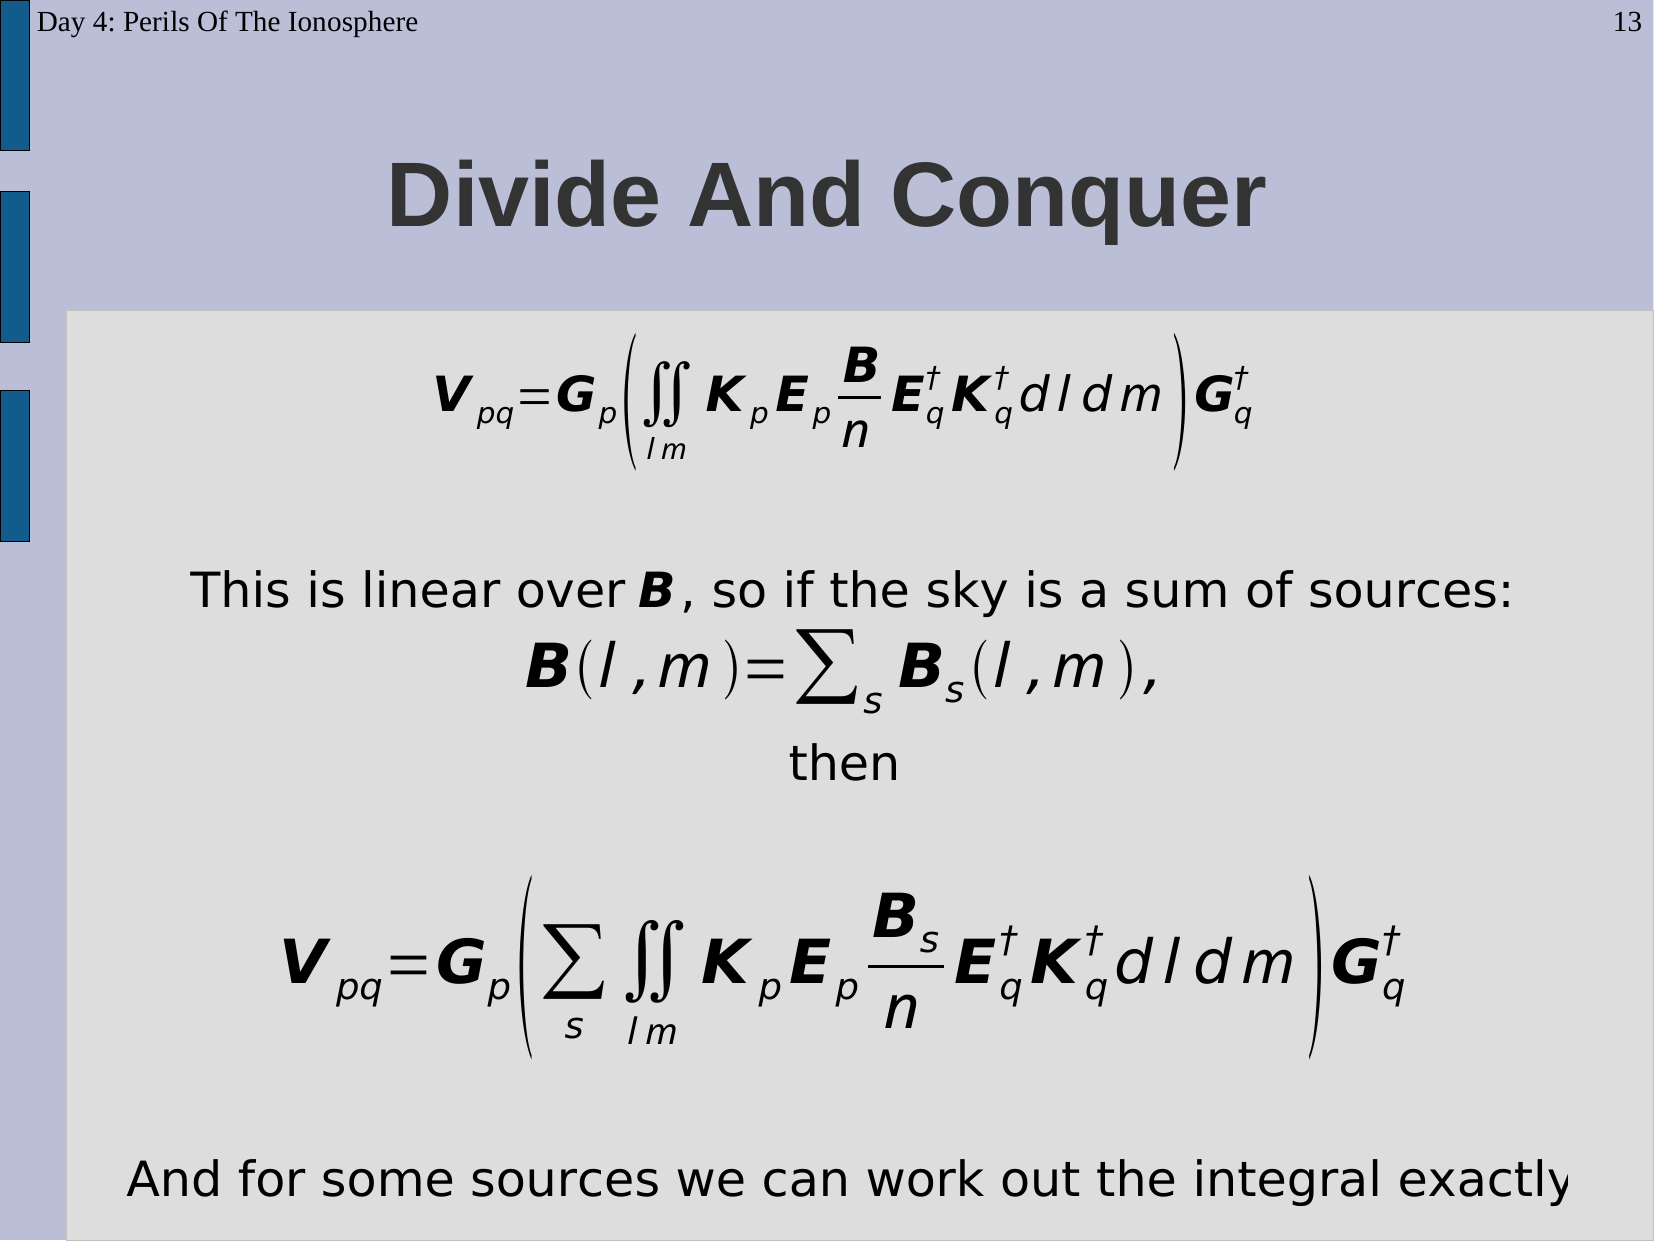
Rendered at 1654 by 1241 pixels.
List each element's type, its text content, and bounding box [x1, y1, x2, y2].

title Divide And Conquer [121, 91, 1534, 299]
chart [118, 331, 1568, 1211]
